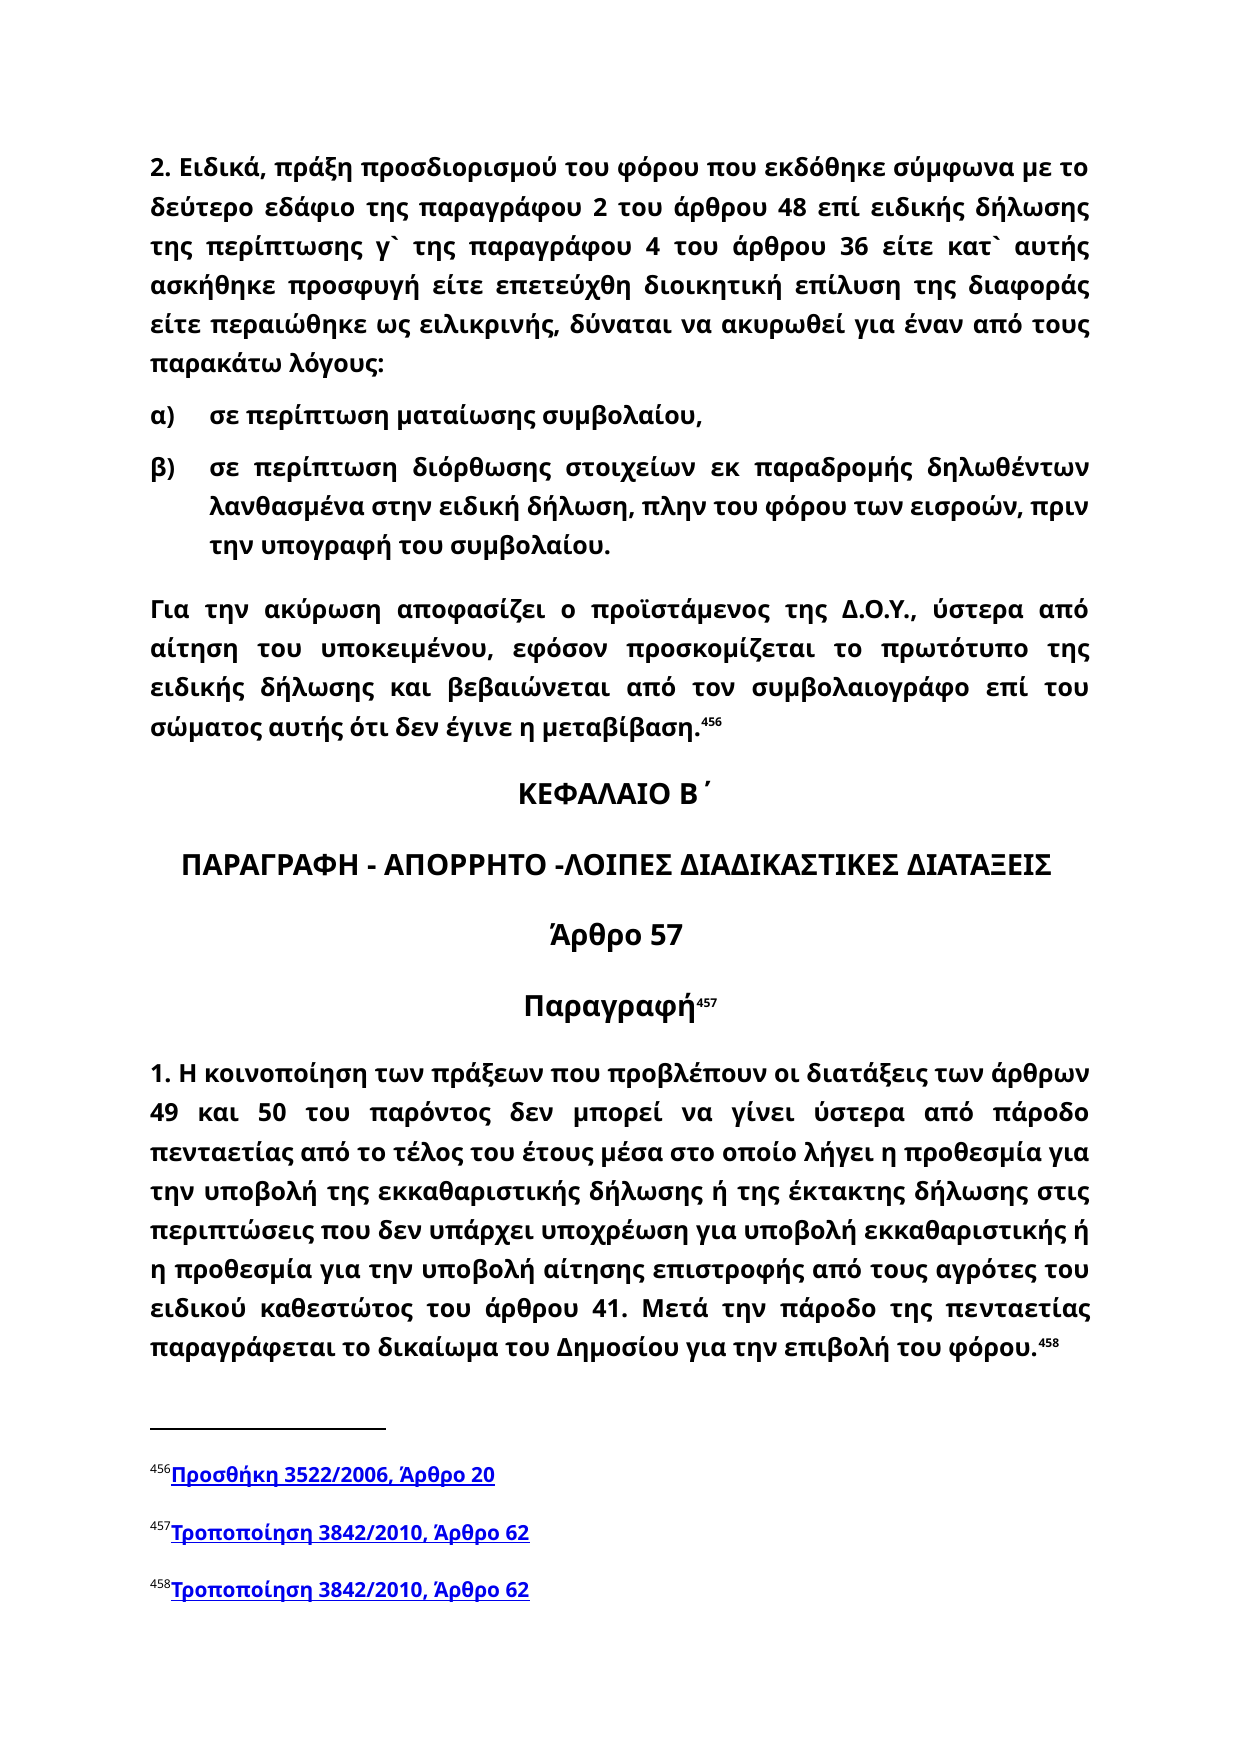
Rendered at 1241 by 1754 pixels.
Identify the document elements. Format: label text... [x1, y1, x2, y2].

text Προσθήκη 3522/2006, Άρθρο 20 [150, 1460, 1090, 1489]
text Τροποποίηση 3842/2010, Άρθρο 62 [150, 1518, 1090, 1546]
subtitle ΚΕΦΑΛΑΙΟ Β΄ [150, 773, 1090, 813]
subtitle Άρθρο 57 [150, 914, 1090, 954]
list β) σε περίπτωση διόρθωσης στοιχείων εκ παραδρομής δηλωθέντων λανθασμένα στην ειδική δήλωση, πλην του φόρου των εισροών, πριν την υπογραφή του συμβολαίου. [150, 449, 1090, 562]
subtitle Παραγραφή [150, 985, 1090, 1025]
text 2. Ειδικά, πράξη προσδιορισμού του φόρου που εκδόθηκε σύμφωνα με το δεύτερο εδάφιο της παραγράφου 2 του άρθρου 48 επί ειδικής δήλωσης της περίπτωσης γ` της παραγράφου 4 του άρθρου 36 είτε κατ` αυτής ασκήθηκε προσφυγή είτε επετεύχθη διοικητική επίλυση της διαφοράς είτε περαιώθηκε ως ειλικρινής, δύναται να ακυρωθεί για έναν από τους παρακάτω λόγους: [150, 150, 1090, 380]
subtitle ΠΑΡΑΓΡΑΦΗ - ΑΠΟΡΡΗΤΟ -ΛΟΙΠΕΣ ΔΙΑΔΙΚΑΣΤΙΚΕΣ ΔΙΑΤΑΞΕΙΣ [150, 844, 1090, 884]
text 1. Η κοινοποίηση των πράξεων που προβλέπουν οι δια­τάξεις των άρθρων 49 και 50 του παρόντος δεν μπορεί να γίνει ύστερα από πάροδο πενταετίας από το τέλος του έτους μέσα στο οποίο λήγει η προθεσμία για την υ­ποβολή της εκκαθαριστικής δήλωσης ή της έκτακτης δήλωσης στις περιπτώσεις που δεν υπάρχει υποχρέωση για υποβολή εκκαθαριστικής ή η προθεσμία για την υπο­βολή αίτησης επιστροφής από τους αγρότες του ειδικού καθεστώτος του άρθρου 41. Μετά την πάροδο της πε­νταετίας παραγράφεται το δικαίωμα του Δημοσίου για την επιβολή του φόρου. [150, 1056, 1090, 1364]
list α) σε περίπτωση ματαίωσης συμβολαίου, [150, 397, 1090, 432]
text Τροποποίηση 3842/2010, Άρθρο 62 [150, 1576, 1090, 1604]
text Για την ακύρωση αποφασίζει ο προϊστάμενος της Δ.Ο.Υ., ύστερα από αίτηση του υποκειμένου, εφόσον προσκομίζεται το πρωτότυπο της ειδικής δήλωσης και βεβαιώνεται από τον συμβολαιογράφο επί του σώματος αυτής ότι δεν έγινε η μεταβίβαση. [150, 592, 1090, 743]
